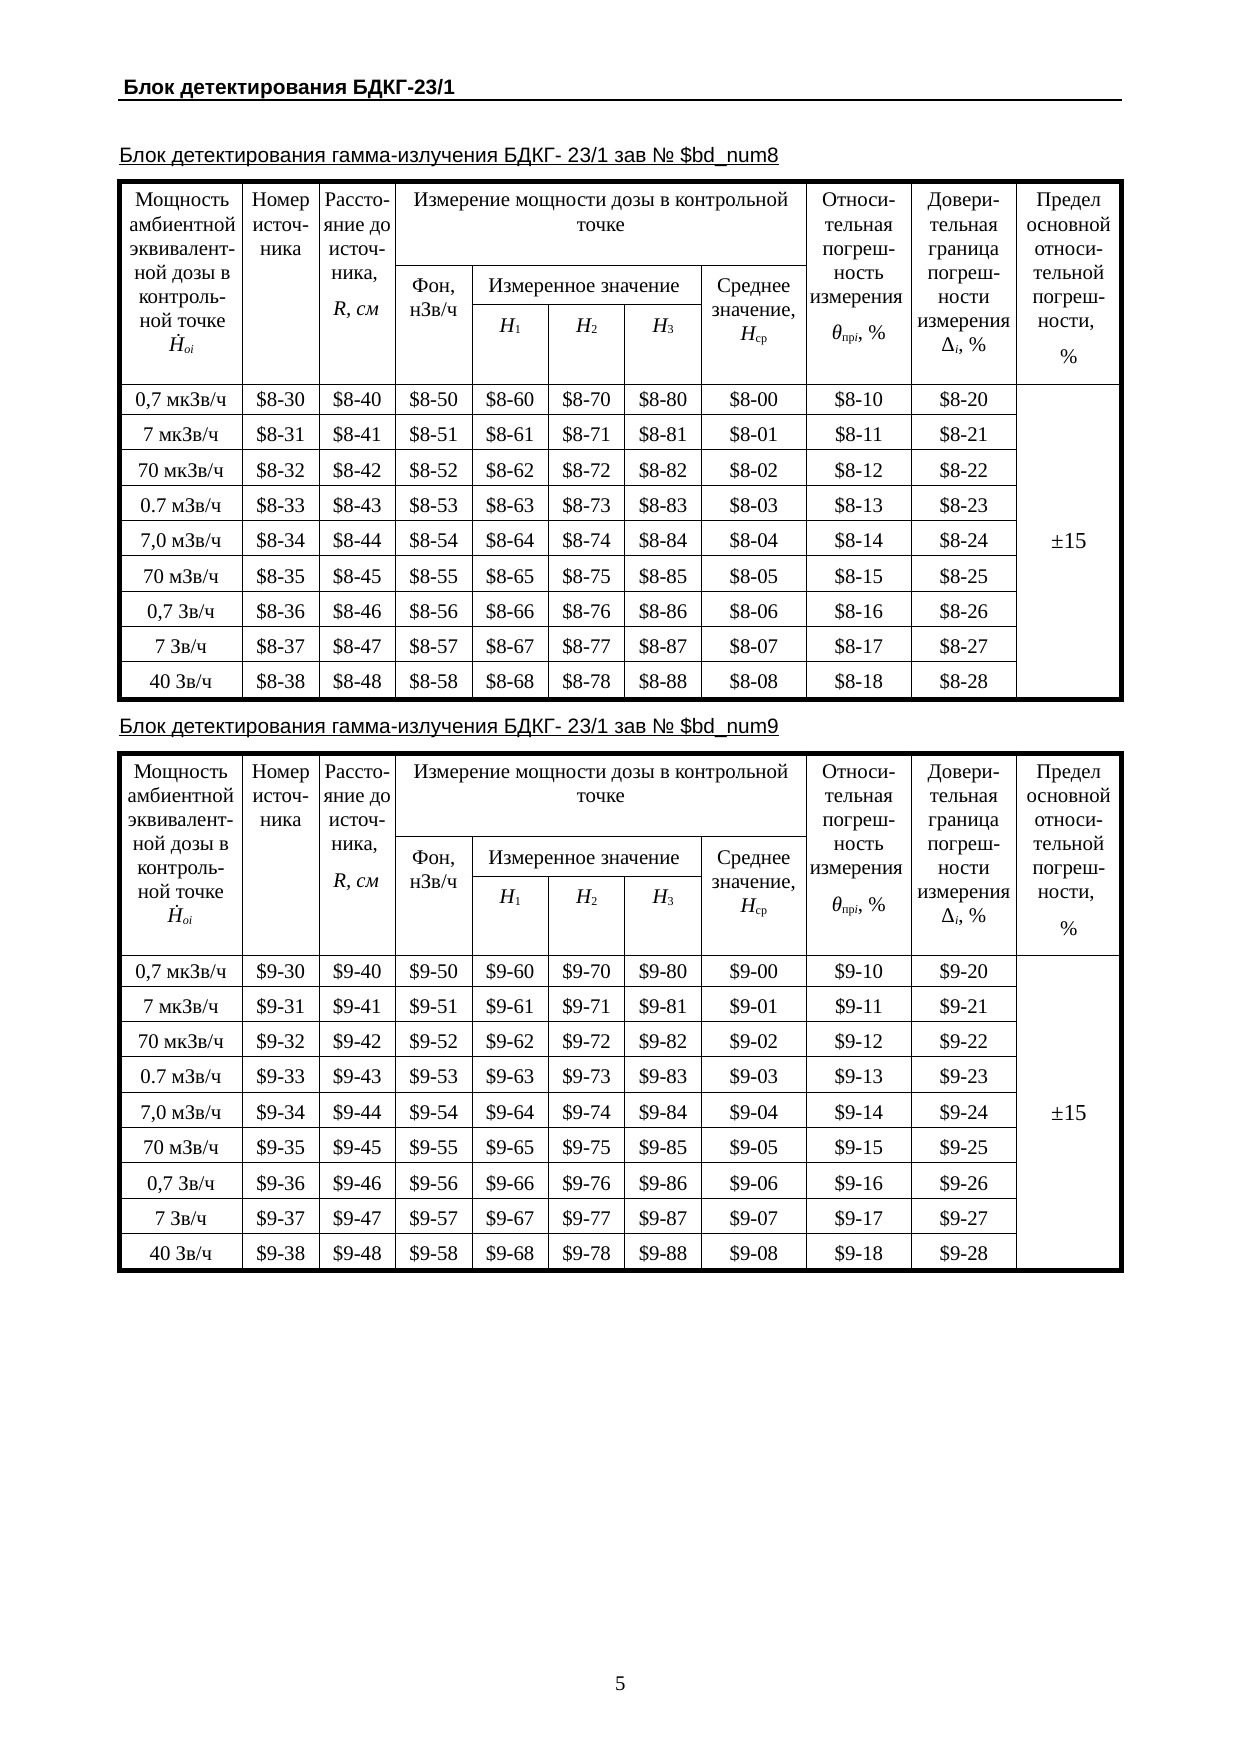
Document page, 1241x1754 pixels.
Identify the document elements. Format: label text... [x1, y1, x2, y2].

table_cell $9-80 [625, 956, 701, 986]
table_cell $8-23 [912, 486, 1016, 520]
table_cell $8-50 [396, 385, 472, 414]
table_cell $9-48 [320, 1234, 395, 1268]
table_cell 70 мЗв/ч [122, 556, 242, 591]
table_cell 40 Зв/ч [122, 662, 242, 697]
table_cell $9-75 [549, 1128, 624, 1162]
table_cell $9-30 [243, 956, 319, 986]
table_cell $9-10 [807, 956, 911, 986]
table_cell $8-40 [320, 385, 395, 414]
table_cell $8-31 [243, 415, 319, 449]
table_header Блок детектирования гамма-излучения БДКГ- 23/1 зав № $bd_num8 [119, 130, 1121, 179]
table_cell $9-83 [625, 1057, 701, 1092]
table_cell $8-52 [396, 450, 472, 485]
table_cell $8-46 [320, 592, 395, 626]
table_cell $9-85 [625, 1128, 701, 1162]
table_cell $9-52 [396, 1022, 472, 1056]
table_cell Среднее значение, Hср [702, 266, 806, 384]
table_cell 0.7 мЗв/ч [122, 1057, 242, 1092]
table_cell $9-13 [807, 1057, 911, 1092]
table_cell $9-76 [549, 1163, 624, 1197]
table_cell $9-33 [243, 1057, 319, 1092]
table_cell $9-87 [625, 1199, 701, 1233]
table_cell $9-74 [549, 1093, 624, 1127]
table_cell $9-62 [473, 1022, 548, 1056]
table_cell $9-65 [473, 1128, 548, 1162]
table_cell $9-37 [243, 1199, 319, 1233]
table_cell $8-48 [320, 662, 395, 697]
table_cell 0,7 мкЗв/ч [122, 385, 242, 414]
table_cell $8-22 [912, 450, 1016, 485]
table_cell $8-65 [473, 556, 548, 591]
table_cell $8-62 [473, 450, 548, 485]
table_cell $8-14 [807, 521, 911, 555]
table_cell Номер источ-ника [243, 184, 319, 384]
table_cell $8-12 [807, 450, 911, 485]
table_cell Рассто-яние до источ-ника, R, см [320, 184, 395, 384]
table_cell $8-88 [625, 662, 701, 697]
table_cell Предел основной относи-тельной погреш-ности, % [1017, 756, 1119, 955]
table_cell 0,7 Зв/ч [122, 592, 242, 626]
table_cell 70 мкЗв/ч [122, 1022, 242, 1056]
table_cell $9-42 [320, 1022, 395, 1056]
table_cell $9-15 [807, 1128, 911, 1162]
table_cell 7,0 мЗв/ч [122, 521, 242, 555]
table_cell $9-35 [243, 1128, 319, 1162]
table_cell $8-24 [912, 521, 1016, 555]
table_cell $9-04 [702, 1093, 806, 1127]
table_cell $9-60 [473, 956, 548, 986]
table_cell H1 [473, 877, 548, 955]
table_cell $8-28 [912, 662, 1016, 697]
table_cell $8-78 [549, 662, 624, 697]
table_cell ±15 [1017, 956, 1119, 1268]
table_cell $9-02 [702, 1022, 806, 1056]
table_cell $9-36 [243, 1163, 319, 1197]
table_cell $8-70 [549, 385, 624, 414]
table_cell $8-58 [396, 662, 472, 697]
table_cell $9-27 [912, 1199, 1016, 1233]
table_cell Предел основной относи-тельной погреш-ности, % [1017, 184, 1119, 384]
table_cell $9-54 [396, 1093, 472, 1127]
table_cell $8-74 [549, 521, 624, 555]
table_cell $8-47 [320, 627, 395, 661]
table_cell $8-83 [625, 486, 701, 520]
table_cell $8-35 [243, 556, 319, 591]
table_cell $9-51 [396, 987, 472, 1021]
table_cell $8-04 [702, 521, 806, 555]
table_cell 7 мкЗв/ч [122, 415, 242, 449]
table_cell H1 [473, 305, 548, 384]
table_cell $8-08 [702, 662, 806, 697]
table_cell $9-84 [625, 1093, 701, 1127]
table_cell $9-64 [473, 1093, 548, 1127]
table_cell $8-16 [807, 592, 911, 626]
table_cell Относи-тельная погреш-ность измерения θпрi, % [807, 184, 911, 384]
table_cell $8-11 [807, 415, 911, 449]
table_cell $8-41 [320, 415, 395, 449]
table_cell $9-01 [702, 987, 806, 1021]
table_cell $8-56 [396, 592, 472, 626]
table_cell $8-26 [912, 592, 1016, 626]
table_cell $8-86 [625, 592, 701, 626]
table_cell $9-40 [320, 956, 395, 986]
table_cell $9-23 [912, 1057, 1016, 1092]
table_cell $8-80 [625, 385, 701, 414]
table_cell $8-55 [396, 556, 472, 591]
table_cell $8-53 [396, 486, 472, 520]
table_cell $8-05 [702, 556, 806, 591]
table_cell Мощность амбиентной эквивалент-ной дозы в контроль-ной точке Ḣoi [122, 756, 242, 955]
table_cell $9-11 [807, 987, 911, 1021]
table_cell $8-17 [807, 627, 911, 661]
table_cell $9-24 [912, 1093, 1016, 1127]
table_cell $8-13 [807, 486, 911, 520]
table_cell 0,7 Зв/ч [122, 1163, 242, 1197]
table_cell $9-44 [320, 1093, 395, 1127]
table_cell $8-71 [549, 415, 624, 449]
table_cell $8-64 [473, 521, 548, 555]
table_cell $9-03 [702, 1057, 806, 1092]
table_cell $8-76 [549, 592, 624, 626]
table_cell $8-21 [912, 415, 1016, 449]
table_cell $9-06 [702, 1163, 806, 1197]
table_cell $8-27 [912, 627, 1016, 661]
table_cell H2 [549, 305, 624, 384]
table_cell 7 мкЗв/ч [122, 987, 242, 1021]
table_cell Фон, нЗв/ч [396, 837, 472, 955]
table_cell $9-34 [243, 1093, 319, 1127]
table_cell ±15 [1017, 385, 1119, 697]
table_cell $9-43 [320, 1057, 395, 1092]
table_cell $8-32 [243, 450, 319, 485]
table_cell $8-02 [702, 450, 806, 485]
table_cell $9-56 [396, 1163, 472, 1197]
table_cell $9-57 [396, 1199, 472, 1233]
table_cell 7 Зв/ч [122, 627, 242, 661]
table_cell $9-31 [243, 987, 319, 1021]
table_cell $9-73 [549, 1057, 624, 1092]
table_cell $9-20 [912, 956, 1016, 986]
table_cell 7,0 мЗв/ч [122, 1093, 242, 1127]
table_cell $9-46 [320, 1163, 395, 1197]
table_cell $8-82 [625, 450, 701, 485]
table_cell $9-38 [243, 1234, 319, 1268]
table_cell $9-66 [473, 1163, 548, 1197]
table_cell H3 [625, 877, 701, 955]
table_cell $8-75 [549, 556, 624, 591]
table_cell $9-26 [912, 1163, 1016, 1197]
table_cell $9-47 [320, 1199, 395, 1233]
table_cell $9-72 [549, 1022, 624, 1056]
table_cell $8-18 [807, 662, 911, 697]
table_cell $8-51 [396, 415, 472, 449]
table_cell $8-44 [320, 521, 395, 555]
table_cell $8-66 [473, 592, 548, 626]
table_cell Среднее значение, Hср [702, 837, 806, 955]
table_cell $8-81 [625, 415, 701, 449]
table_cell $9-50 [396, 956, 472, 986]
table_cell $9-14 [807, 1093, 911, 1127]
table_cell H3 [625, 305, 701, 384]
table_cell $9-67 [473, 1199, 548, 1233]
table_cell $8-67 [473, 627, 548, 661]
table_header Блок детектирования гамма-излучения БДКГ- 23/1 зав № $bd_num9 [119, 702, 1121, 751]
table_cell $9-61 [473, 987, 548, 1021]
table_cell $8-72 [549, 450, 624, 485]
table_cell $9-07 [702, 1199, 806, 1233]
table_cell 40 Зв/ч [122, 1234, 242, 1268]
table_cell $8-87 [625, 627, 701, 661]
table_cell $9-22 [912, 1022, 1016, 1056]
table_cell $8-84 [625, 521, 701, 555]
table_cell $9-45 [320, 1128, 395, 1162]
table_cell Измерение мощности дозы в контрольной точке [396, 756, 806, 836]
table_cell $8-37 [243, 627, 319, 661]
table_cell $9-21 [912, 987, 1016, 1021]
table_cell $8-01 [702, 415, 806, 449]
table_cell $8-38 [243, 662, 319, 697]
table_cell $9-18 [807, 1234, 911, 1268]
table_cell $9-63 [473, 1057, 548, 1092]
table_cell $8-34 [243, 521, 319, 555]
table_cell $9-58 [396, 1234, 472, 1268]
table_cell $8-77 [549, 627, 624, 661]
table_cell $8-60 [473, 385, 548, 414]
table_cell $8-36 [243, 592, 319, 626]
table_cell Фон, нЗв/ч [396, 266, 472, 384]
table_cell 70 мЗв/ч [122, 1128, 242, 1162]
table_cell $8-07 [702, 627, 806, 661]
table_cell $9-05 [702, 1128, 806, 1162]
table_cell $8-00 [702, 385, 806, 414]
table_cell 0,7 мкЗв/ч [122, 956, 242, 986]
table_cell 0.7 мЗв/ч [122, 486, 242, 520]
table_cell $8-54 [396, 521, 472, 555]
table_cell $8-73 [549, 486, 624, 520]
table_cell Рассто-яние до источ-ника, R, см [320, 756, 395, 955]
table_cell $9-68 [473, 1234, 548, 1268]
table_cell $9-12 [807, 1022, 911, 1056]
table_cell $8-06 [702, 592, 806, 626]
table_cell $8-15 [807, 556, 911, 591]
table_cell $8-20 [912, 385, 1016, 414]
table_cell $9-78 [549, 1234, 624, 1268]
table_cell $8-10 [807, 385, 911, 414]
table_cell $9-77 [549, 1199, 624, 1233]
table_cell Измеренное значение [473, 837, 701, 876]
table_cell $9-00 [702, 956, 806, 986]
table_cell $8-43 [320, 486, 395, 520]
table_cell $9-71 [549, 987, 624, 1021]
table_cell $9-08 [702, 1234, 806, 1268]
table_cell Номер источ-ника [243, 756, 319, 955]
table_cell $8-68 [473, 662, 548, 697]
table_cell $9-55 [396, 1128, 472, 1162]
table_cell $8-25 [912, 556, 1016, 591]
table_cell Довери-тельная граница погреш-ности измерения Δi, % [912, 756, 1016, 955]
table_cell $9-53 [396, 1057, 472, 1092]
table_cell $8-33 [243, 486, 319, 520]
table_cell $9-88 [625, 1234, 701, 1268]
table_cell H2 [549, 877, 624, 955]
table_cell $8-45 [320, 556, 395, 591]
table_cell $9-28 [912, 1234, 1016, 1268]
table_cell Мощность амбиентной эквивалент-ной дозы в контроль-ной точке Ḣoi [122, 184, 242, 384]
table_cell $8-85 [625, 556, 701, 591]
table_cell Относи-тельная погреш-ность измерения θпрi, % [807, 756, 911, 955]
table_cell $9-86 [625, 1163, 701, 1197]
table_cell 70 мкЗв/ч [122, 450, 242, 485]
table_cell $8-03 [702, 486, 806, 520]
table_cell $8-42 [320, 450, 395, 485]
table_cell $8-63 [473, 486, 548, 520]
table_cell $9-17 [807, 1199, 911, 1233]
table_cell $9-82 [625, 1022, 701, 1056]
table_cell $9-16 [807, 1163, 911, 1197]
table_cell $9-41 [320, 987, 395, 1021]
table_cell $8-57 [396, 627, 472, 661]
table_cell $9-81 [625, 987, 701, 1021]
table_cell $8-30 [243, 385, 319, 414]
table_cell $9-25 [912, 1128, 1016, 1162]
table_cell 7 Зв/ч [122, 1199, 242, 1233]
table_cell $9-70 [549, 956, 624, 986]
table_cell Довери-тельная граница погреш-ности измерения Δi, % [912, 184, 1016, 384]
table_cell $9-32 [243, 1022, 319, 1056]
table_cell $8-61 [473, 415, 548, 449]
table_cell Измерение мощности дозы в контрольной точке [396, 184, 806, 265]
table_cell Измеренное значение [473, 266, 701, 304]
